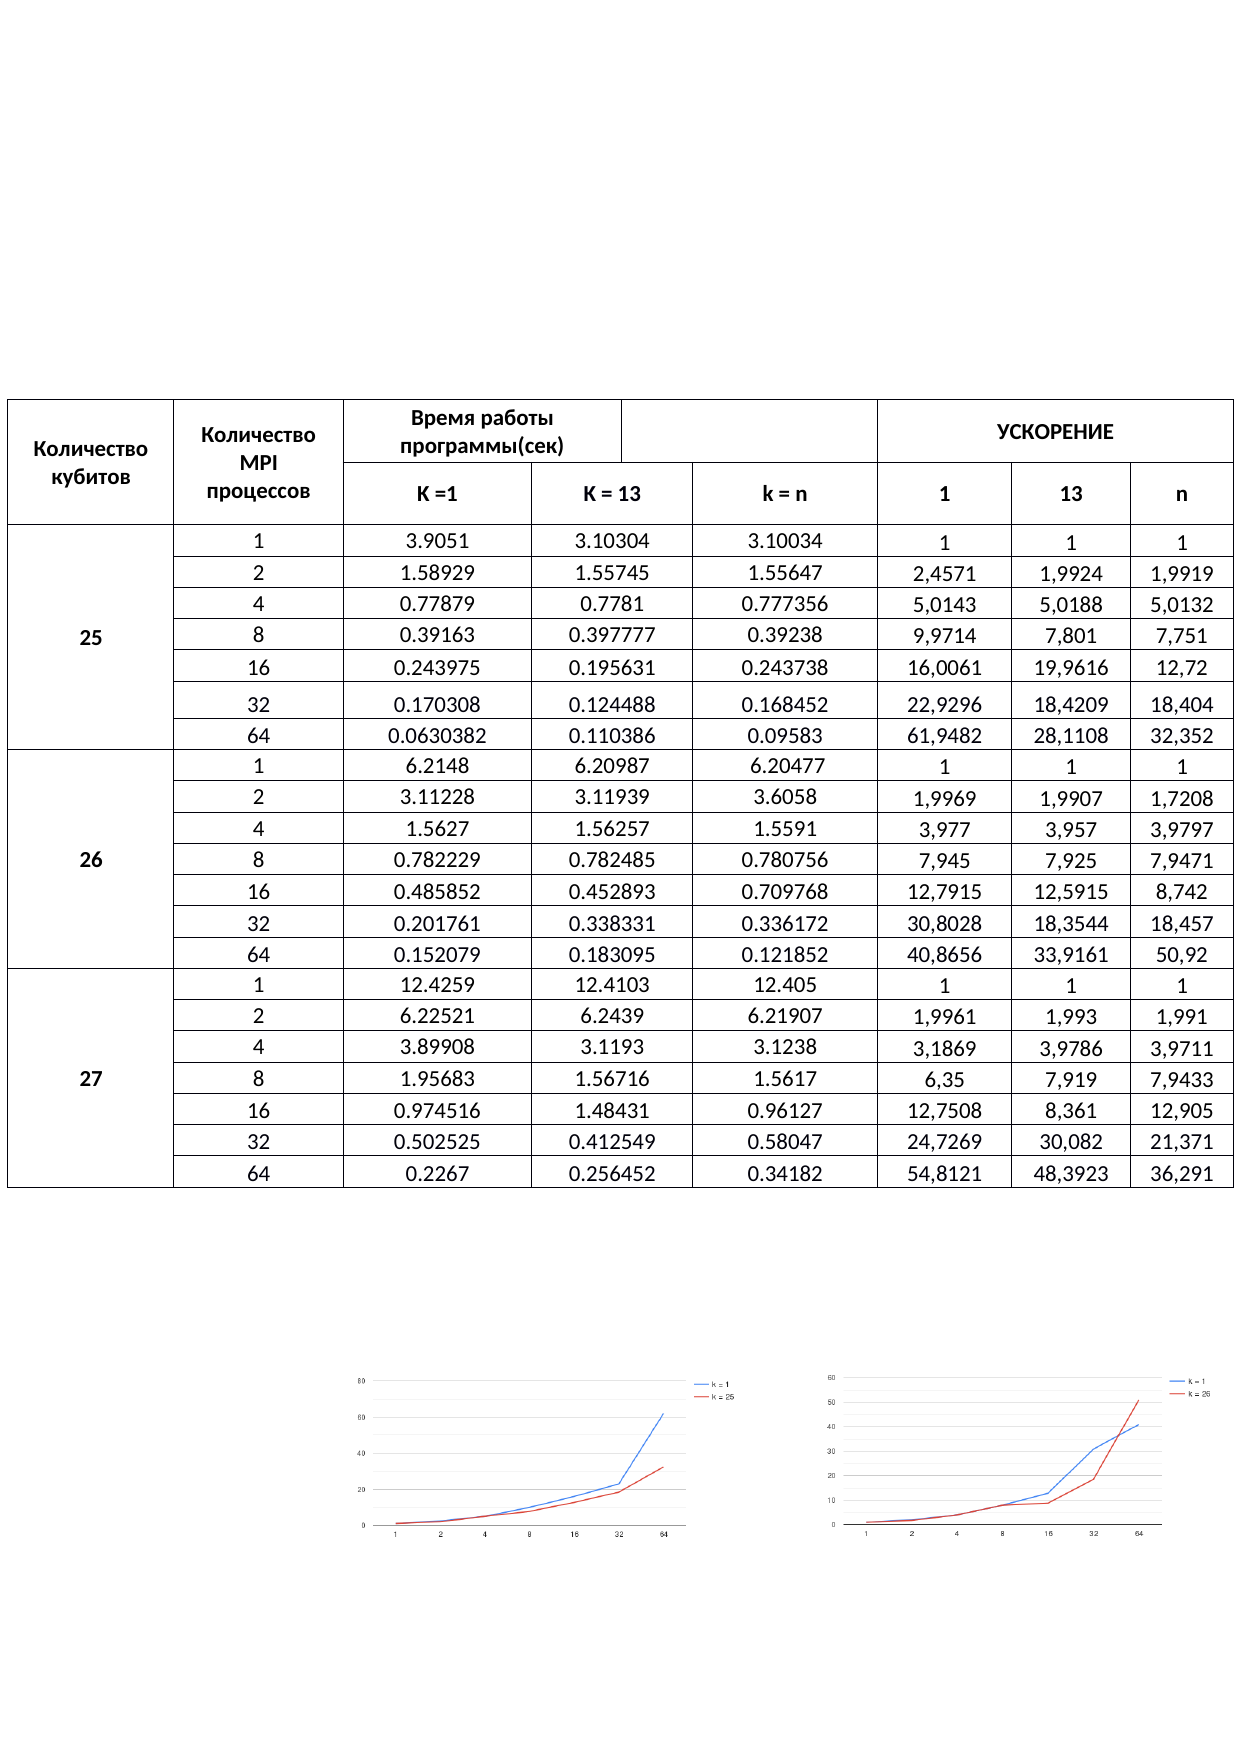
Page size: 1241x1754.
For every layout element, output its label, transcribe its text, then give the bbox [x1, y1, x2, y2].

table_cell 64 [174, 719, 343, 749]
table_cell 2 [174, 557, 343, 587]
table_header Количество кубитов [8, 400, 173, 524]
table_cell 7,801 [1012, 619, 1130, 649]
table_cell 0.168452 [693, 682, 877, 718]
table_cell 0.0630382 [344, 719, 531, 749]
table_cell 12,72 [1131, 650, 1233, 681]
table_cell 16,0061 [878, 650, 1011, 681]
table_cell k = n [693, 463, 877, 524]
table_cell 16 [174, 1094, 343, 1124]
table_cell 4 [174, 588, 343, 618]
table_cell 32 [174, 906, 343, 937]
table_cell 12.4259 [344, 969, 531, 999]
table_cell 0.974516 [344, 1094, 531, 1124]
table_cell 5,0132 [1131, 588, 1233, 618]
table_header Время работы программы(сек) [344, 400, 621, 462]
table_cell 0.502525 [344, 1125, 531, 1155]
table_cell 0.7781 [532, 588, 692, 618]
table_cell 0.243738 [693, 650, 877, 681]
table_cell 9,9714 [878, 619, 1011, 649]
table_cell 28,1108 [1012, 719, 1130, 749]
table_cell 21,371 [1131, 1125, 1233, 1155]
table_cell 7,925 [1012, 844, 1130, 874]
table_cell 0.39163 [344, 619, 531, 649]
table_cell 6.20987 [532, 750, 692, 780]
table_cell 0.397777 [532, 619, 692, 649]
table_cell 0.77879 [344, 588, 531, 618]
table_cell 13 [1012, 463, 1130, 524]
table_header УСКОРЕНИЕ [878, 400, 1233, 462]
table_cell 2 [174, 1000, 343, 1030]
table_header Количество MPI процессов [174, 400, 343, 524]
table_cell 0.170308 [344, 682, 531, 718]
table_cell 18,4209 [1012, 682, 1130, 718]
table_cell 26 [8, 750, 173, 968]
table_cell 0.39238 [693, 619, 877, 649]
table_cell 24,7269 [878, 1125, 1011, 1155]
table_cell 1 [1012, 525, 1130, 556]
table_cell 0.110386 [532, 719, 692, 749]
table_cell 8,742 [1131, 875, 1233, 905]
table_cell 3.10034 [693, 525, 877, 556]
table_cell 1 [1131, 750, 1233, 780]
table_cell 3.11228 [344, 781, 531, 812]
table_cell 16 [174, 650, 343, 681]
table_cell 0.34182 [693, 1156, 877, 1187]
table_cell 54,8121 [878, 1156, 1011, 1187]
table_cell 48,3923 [1012, 1156, 1130, 1187]
table_cell 32 [174, 1125, 343, 1155]
table_cell 7,751 [1131, 619, 1233, 649]
table_cell 8 [174, 1063, 343, 1093]
table_cell 12,905 [1131, 1094, 1233, 1124]
table_cell 1 [1012, 750, 1130, 780]
table_cell 1 [1012, 969, 1130, 999]
table_cell 32 [174, 682, 343, 718]
table_cell 40,8656 [878, 938, 1011, 968]
table_cell 12.4103 [532, 969, 692, 999]
table_cell 3.89908 [344, 1031, 531, 1062]
table_cell 3,1869 [878, 1031, 1011, 1062]
table_cell 3,957 [1012, 813, 1130, 843]
table_cell 1,9924 [1012, 557, 1130, 587]
table_cell 12,7915 [878, 875, 1011, 905]
table_cell 6.2148 [344, 750, 531, 780]
table_cell 1,991 [1131, 1000, 1233, 1030]
table_cell 0.243975 [344, 650, 531, 681]
table_cell 50,92 [1131, 938, 1233, 968]
table_cell 33,9161 [1012, 938, 1130, 968]
table_cell 0.96127 [693, 1094, 877, 1124]
table_cell 5,0188 [1012, 588, 1130, 618]
table_cell 0.256452 [532, 1156, 692, 1187]
table_cell 30,082 [1012, 1125, 1130, 1155]
table_cell 0.782229 [344, 844, 531, 874]
table_cell 7,9433 [1131, 1063, 1233, 1093]
table_cell 1 [174, 525, 343, 556]
table_cell 0.336172 [693, 906, 877, 937]
table_cell 7,919 [1012, 1063, 1130, 1093]
table_cell 27 [8, 969, 173, 1187]
table_cell 61,9482 [878, 719, 1011, 749]
table_cell 1.5627 [344, 813, 531, 843]
table_cell 2,4571 [878, 557, 1011, 587]
table_cell 1 [878, 525, 1011, 556]
table_cell 1.95683 [344, 1063, 531, 1093]
table_cell 3.10304 [532, 525, 692, 556]
table_cell 6.20477 [693, 750, 877, 780]
table_cell 1.56257 [532, 813, 692, 843]
table_cell K =1 [344, 463, 531, 524]
table_cell 1.55745 [532, 557, 692, 587]
table_cell 3,9711 [1131, 1031, 1233, 1062]
table_cell 0.338331 [532, 906, 692, 937]
table_cell 0.195631 [532, 650, 692, 681]
table_cell 1 [174, 750, 343, 780]
picture [294, 1331, 1241, 1570]
table_cell 1,9907 [1012, 781, 1130, 812]
table_cell 64 [174, 938, 343, 968]
table_cell 4 [174, 1031, 343, 1062]
table_cell 7,945 [878, 844, 1011, 874]
table_cell 1 [878, 969, 1011, 999]
table_cell 1 [1131, 969, 1233, 999]
table_cell 0.09583 [693, 719, 877, 749]
table_cell 19,9616 [1012, 650, 1130, 681]
table_cell 5,0143 [878, 588, 1011, 618]
table_cell 0.452893 [532, 875, 692, 905]
table_cell 16 [174, 875, 343, 905]
table_cell 1,9919 [1131, 557, 1233, 587]
table_cell 0.782485 [532, 844, 692, 874]
table_cell 0.777356 [693, 588, 877, 618]
table_cell 8 [174, 844, 343, 874]
table_cell 1,7208 [1131, 781, 1233, 812]
table_cell 0.780756 [693, 844, 877, 874]
table_cell 8,361 [1012, 1094, 1130, 1124]
table_cell 1 [174, 969, 343, 999]
table_cell 3.1238 [693, 1031, 877, 1062]
table_cell 8 [174, 619, 343, 649]
table_cell 1.55647 [693, 557, 877, 587]
table_cell 1.5617 [693, 1063, 877, 1093]
table_cell K = 13 [532, 463, 692, 524]
table_cell 1 [878, 463, 1011, 524]
table_cell 3,9797 [1131, 813, 1233, 843]
table_cell 1,9969 [878, 781, 1011, 812]
table_cell 6.2439 [532, 1000, 692, 1030]
table_cell 18,457 [1131, 906, 1233, 937]
table_cell 1 [1131, 525, 1233, 556]
table_cell n [1131, 463, 1233, 524]
table_cell 3.11939 [532, 781, 692, 812]
table_cell 64 [174, 1156, 343, 1187]
table_cell 3.9051 [344, 525, 531, 556]
table_cell 6.22521 [344, 1000, 531, 1030]
table_cell 4 [174, 813, 343, 843]
table_cell 22,9296 [878, 682, 1011, 718]
table_cell 1.48431 [532, 1094, 692, 1124]
table_cell 3.1193 [532, 1031, 692, 1062]
table_cell 12,7508 [878, 1094, 1011, 1124]
table_cell 1,993 [1012, 1000, 1130, 1030]
table_cell 0.709768 [693, 875, 877, 905]
table_cell 1 [878, 750, 1011, 780]
table_cell 0.58047 [693, 1125, 877, 1155]
table_cell 1,9961 [878, 1000, 1011, 1030]
table_cell 1.56716 [532, 1063, 692, 1093]
table_cell 6.21907 [693, 1000, 877, 1030]
table_cell 1.58929 [344, 557, 531, 587]
table_cell 1.5591 [693, 813, 877, 843]
table_cell 12.405 [693, 969, 877, 999]
table_cell 3.6058 [693, 781, 877, 812]
table_cell 0.183095 [532, 938, 692, 968]
table_cell 0.485852 [344, 875, 531, 905]
table_cell 7,9471 [1131, 844, 1233, 874]
table_cell 30,8028 [878, 906, 1011, 937]
table_cell 32,352 [1131, 719, 1233, 749]
table_cell 25 [8, 525, 173, 749]
table_cell 0.152079 [344, 938, 531, 968]
table_cell 36,291 [1131, 1156, 1233, 1187]
table_cell 0.124488 [532, 682, 692, 718]
table_cell 0.2267 [344, 1156, 531, 1187]
table_cell 3,9786 [1012, 1031, 1130, 1062]
table_cell 18,3544 [1012, 906, 1130, 937]
table_cell 0.121852 [693, 938, 877, 968]
table_cell 18,404 [1131, 682, 1233, 718]
table_header [622, 400, 877, 462]
table_cell 0.201761 [344, 906, 531, 937]
table_cell 2 [174, 781, 343, 812]
table_cell 6,35 [878, 1063, 1011, 1093]
table_cell 3,977 [878, 813, 1011, 843]
table_cell 0.412549 [532, 1125, 692, 1155]
table_cell 12,5915 [1012, 875, 1130, 905]
